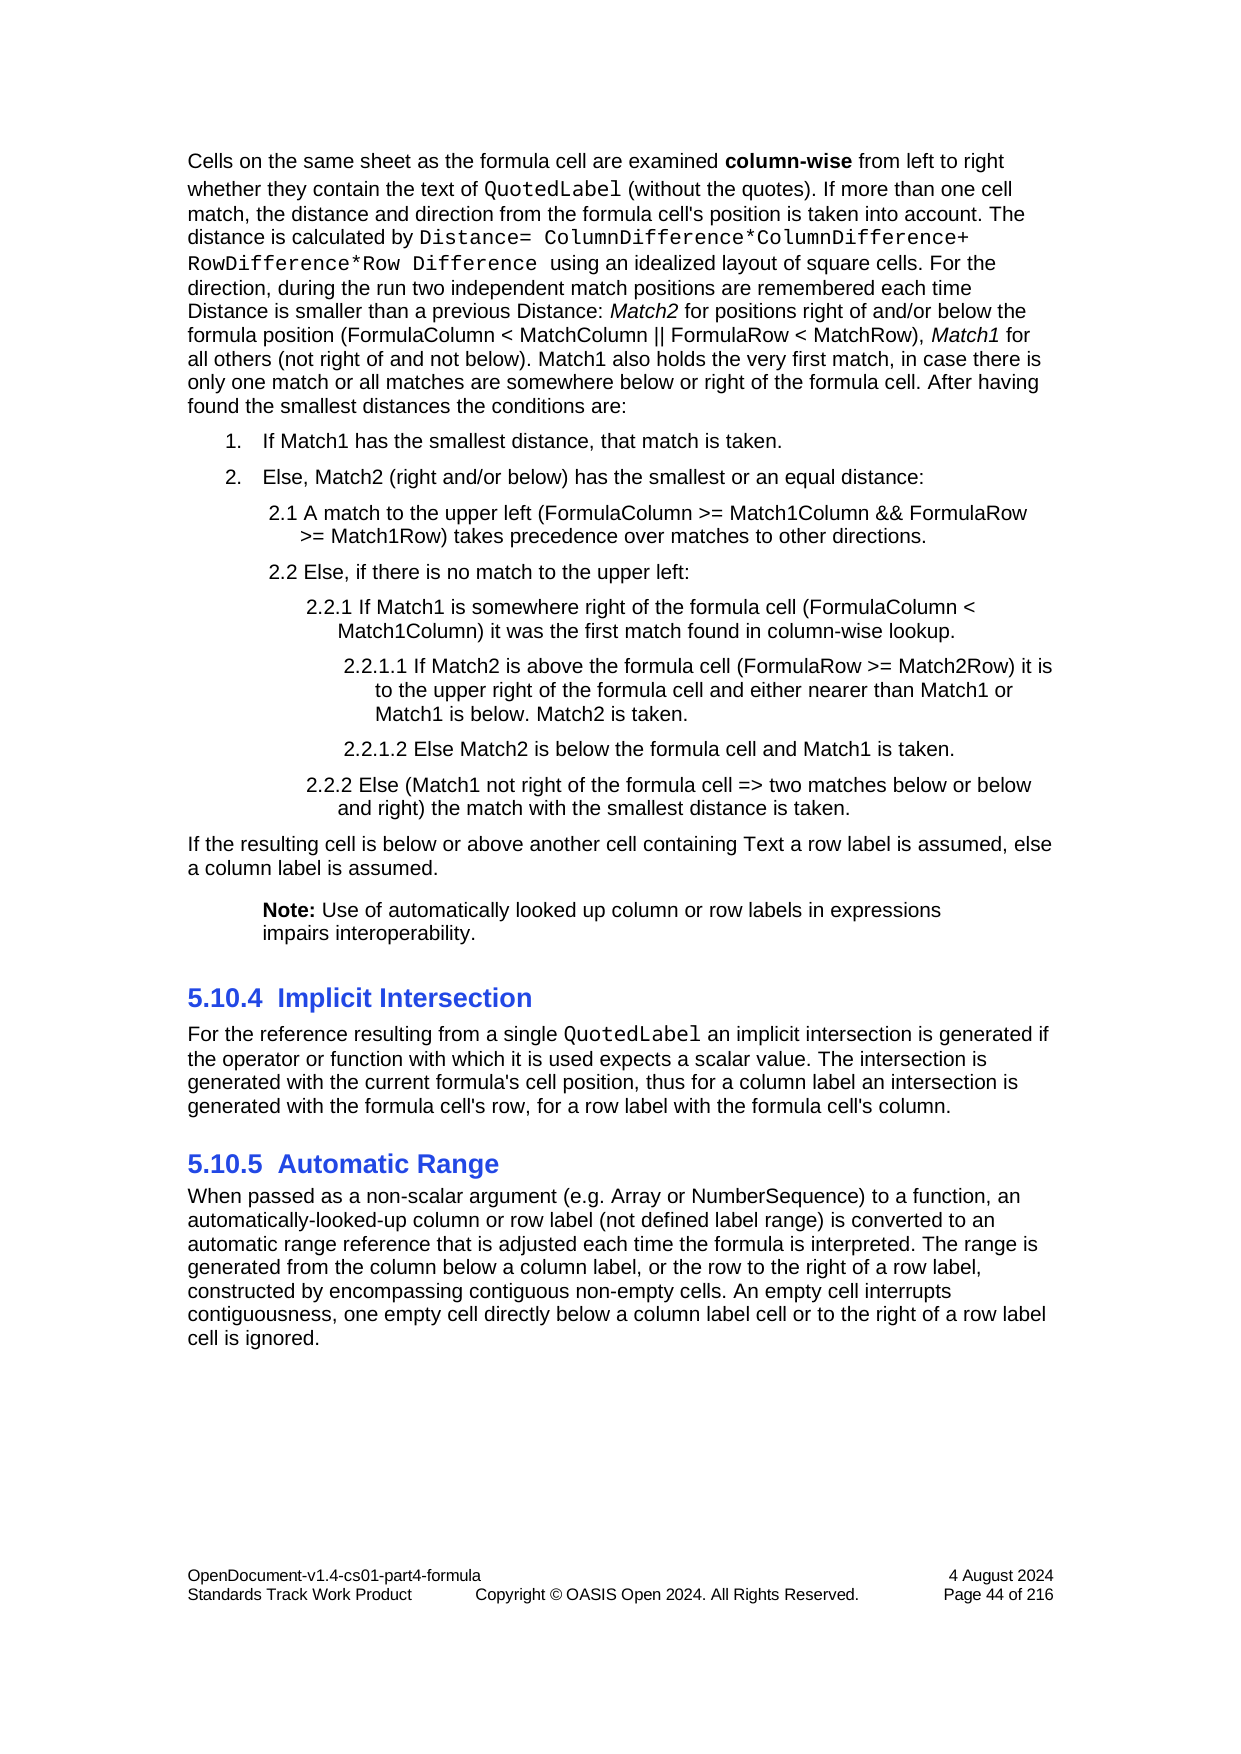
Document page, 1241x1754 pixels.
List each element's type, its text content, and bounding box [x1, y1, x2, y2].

list If Match2 is above the formula cell (FormulaRow >= Match2Row) it is to the upper right of the formula cell and either nearer than Match1 or Match1 is below. Match2 is taken. [337, 655, 1053, 726]
text Cells on the same sheet as the formula cell are examined column-wise from left to right whether they contain the text of QuotedLabel (without the quotes). If more than one cell match, the distance and direction from the formula cell's position is taken into account. The distance is calculated by Distance= ColumnDifference*ColumnDifference+ RowDifference*Row Difference using an idealized layout of square cells. For the direction, during the run two independent match positions are remembered each time Distance is smaller than a previous Distance: Match2 for positions right of and/or below the formula position (FormulaColumn < MatchColumn || FormulaRow < MatchRow), Match1 for all others (not right of and not below). Match1 also holds the very first match, in case there is only one match or all matches are somewhere below or right of the formula cell. After having found the smallest distances the conditions are: [187, 150, 1053, 418]
text When passed as a non-scalar argument (e.g. Array or NumberSequence) to a function, an automatically-looked-up column or row label (not defined label range) is converted to an automatic range reference that is adjusted each time the formula is interpreted. The range is generated from the column below a column label, or the row to the right of a row label, constructed by encompassing contiguous non-empty cells. An empty cell interrupts contiguousness, one empty cell directly below a column label cell or to the right of a row label cell is ignored. [187, 1185, 1053, 1350]
list Else Match2 is below the formula cell and Match1 is taken. [337, 738, 1053, 761]
list Else (Match1 not right of the formula cell => two matches below or below and right) the match with the smallest distance is taken. [300, 773, 1053, 820]
text If the resulting cell is below or above another cell containing Text a row label is assumed, else a column label is assumed. [187, 832, 1053, 879]
list Else, Match2 (right and/or below) has the smallest or an equal distance: [225, 465, 1053, 489]
list If Match1 is somewhere right of the formula cell (FormulaColumn < Match1Column) it was the first match found in column-wise lookup. [300, 596, 1053, 643]
text For the reference resulting from a single QuotedLabel an implicit intersection is generated if the operator or function with which it is used expects a scalar value. The intersection is generated with the current formula's cell position, thus for a column label an intersection is generated with the formula cell's row, for a row label with the formula cell's column. [187, 1019, 1053, 1118]
text Note: Use of automatically looked up column or row labels in expressions impairs interoperability. [262, 898, 978, 945]
list If Match1 has the smallest distance, that match is taken. [225, 430, 1053, 453]
list A match to the upper left (FormulaColumn >= Match1Column && FormulaRow >= Match1Row) takes precedence over matches to other directions. [262, 501, 1053, 548]
subtitle Automatic Range [187, 1149, 1053, 1179]
list Else, if there is no match to the upper left: [262, 560, 1053, 584]
subtitle Implicit Intersection [187, 983, 1053, 1013]
